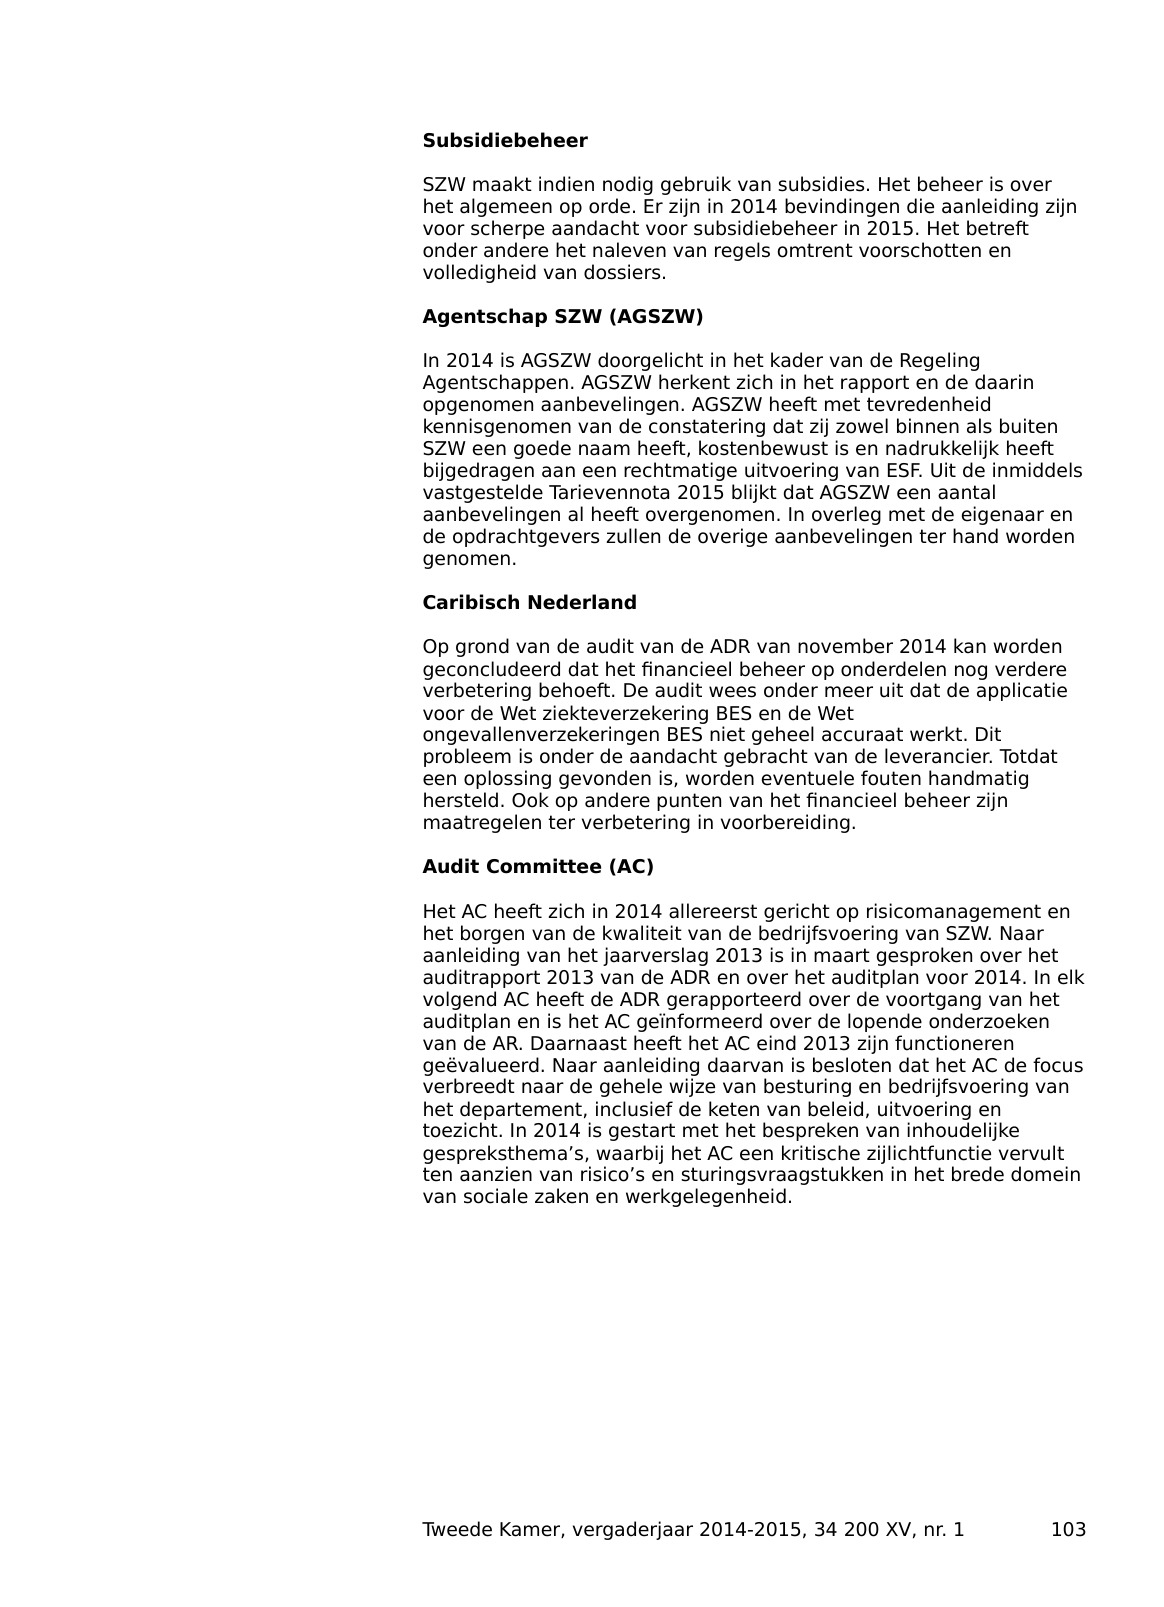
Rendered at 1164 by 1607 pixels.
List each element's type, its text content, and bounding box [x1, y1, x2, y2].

text Op grond van de audit van de ADR van november 2014 kan worden geconcludeerd dat het financieel beheer op onderdelen nog verdere verbetering behoeft. De audit wees onder meer uit dat de applicatie voor de Wet ziekteverzekering BES en de Wet ongevallenverzekeringen BES niet geheel accuraat werkt. Dit probleem is onder de aandacht gebracht van de leverancier. Totdat een oplossing gevonden is, worden eventuele fouten handmatig hersteld. Ook op andere punten van het financieel beheer zijn maatregelen ter verbetering in voorbereiding. [422, 636, 1087, 834]
subtitle Subsidiebeheer [422, 130, 1087, 152]
text In 2014 is AGSZW doorgelicht in het kader van de Regeling Agentschappen. AGSZW herkent zich in het rapport en de daarin opgenomen aanbevelingen. AGSZW heeft met tevredenheid kennisgenomen van de constatering dat zij zowel binnen als buiten SZW een goede naam heeft, kostenbewust is en nadrukkelijk heeft bijgedragen aan een rechtmatige uitvoering van ESF. Uit de inmiddels vastgestelde Tarievennota 2015 blijkt dat AGSZW een aantal aanbevelingen al heeft overgenomen. In overleg met de eigenaar en de opdrachtgevers zullen de overige aanbevelingen ter hand worden genomen. [422, 350, 1087, 570]
subtitle Caribisch Nederland [422, 592, 1087, 614]
text Het AC heeft zich in 2014 allereerst gericht op risicomanagement en het borgen van de kwaliteit van de bedrijfsvoering van SZW. Naar aanleiding van het jaarverslag 2013 is in maart gesproken over het auditrapport 2013 van de ADR en over het auditplan voor 2014. In elk volgend AC heeft de ADR gerapporteerd over de voortgang van het auditplan en is het AC geïnformeerd over de lopende onderzoeken van de AR. Daarnaast heeft het AC eind 2013 zijn functioneren geëvalueerd. Naar aanleiding daarvan is besloten dat het AC de focus verbreedt naar de gehele wijze van besturing en bedrijfsvoering van het departement, inclusief de keten van beleid, uitvoering en toezicht. In 2014 is gestart met het bespreken van inhoudelijke gespreksthema’s, waarbij het AC een kritische zijlichtfunctie vervult ten aanzien van risico’s en sturingsvraagstukken in het brede domein van sociale zaken en werkgelegenheid. [422, 901, 1087, 1208]
subtitle Agentschap SZW (AGSZW) [422, 306, 1087, 328]
text SZW maakt indien nodig gebruik van subsidies. Het beheer is over het algemeen op orde. Er zijn in 2014 bevindingen die aanleiding zijn voor scherpe aandacht voor subsidiebeheer in 2015. Het betreft onder andere het naleven van regels omtrent voorschotten en volledigheid van dossiers. [422, 174, 1087, 284]
subtitle Audit Committee (AC) [422, 856, 1087, 878]
